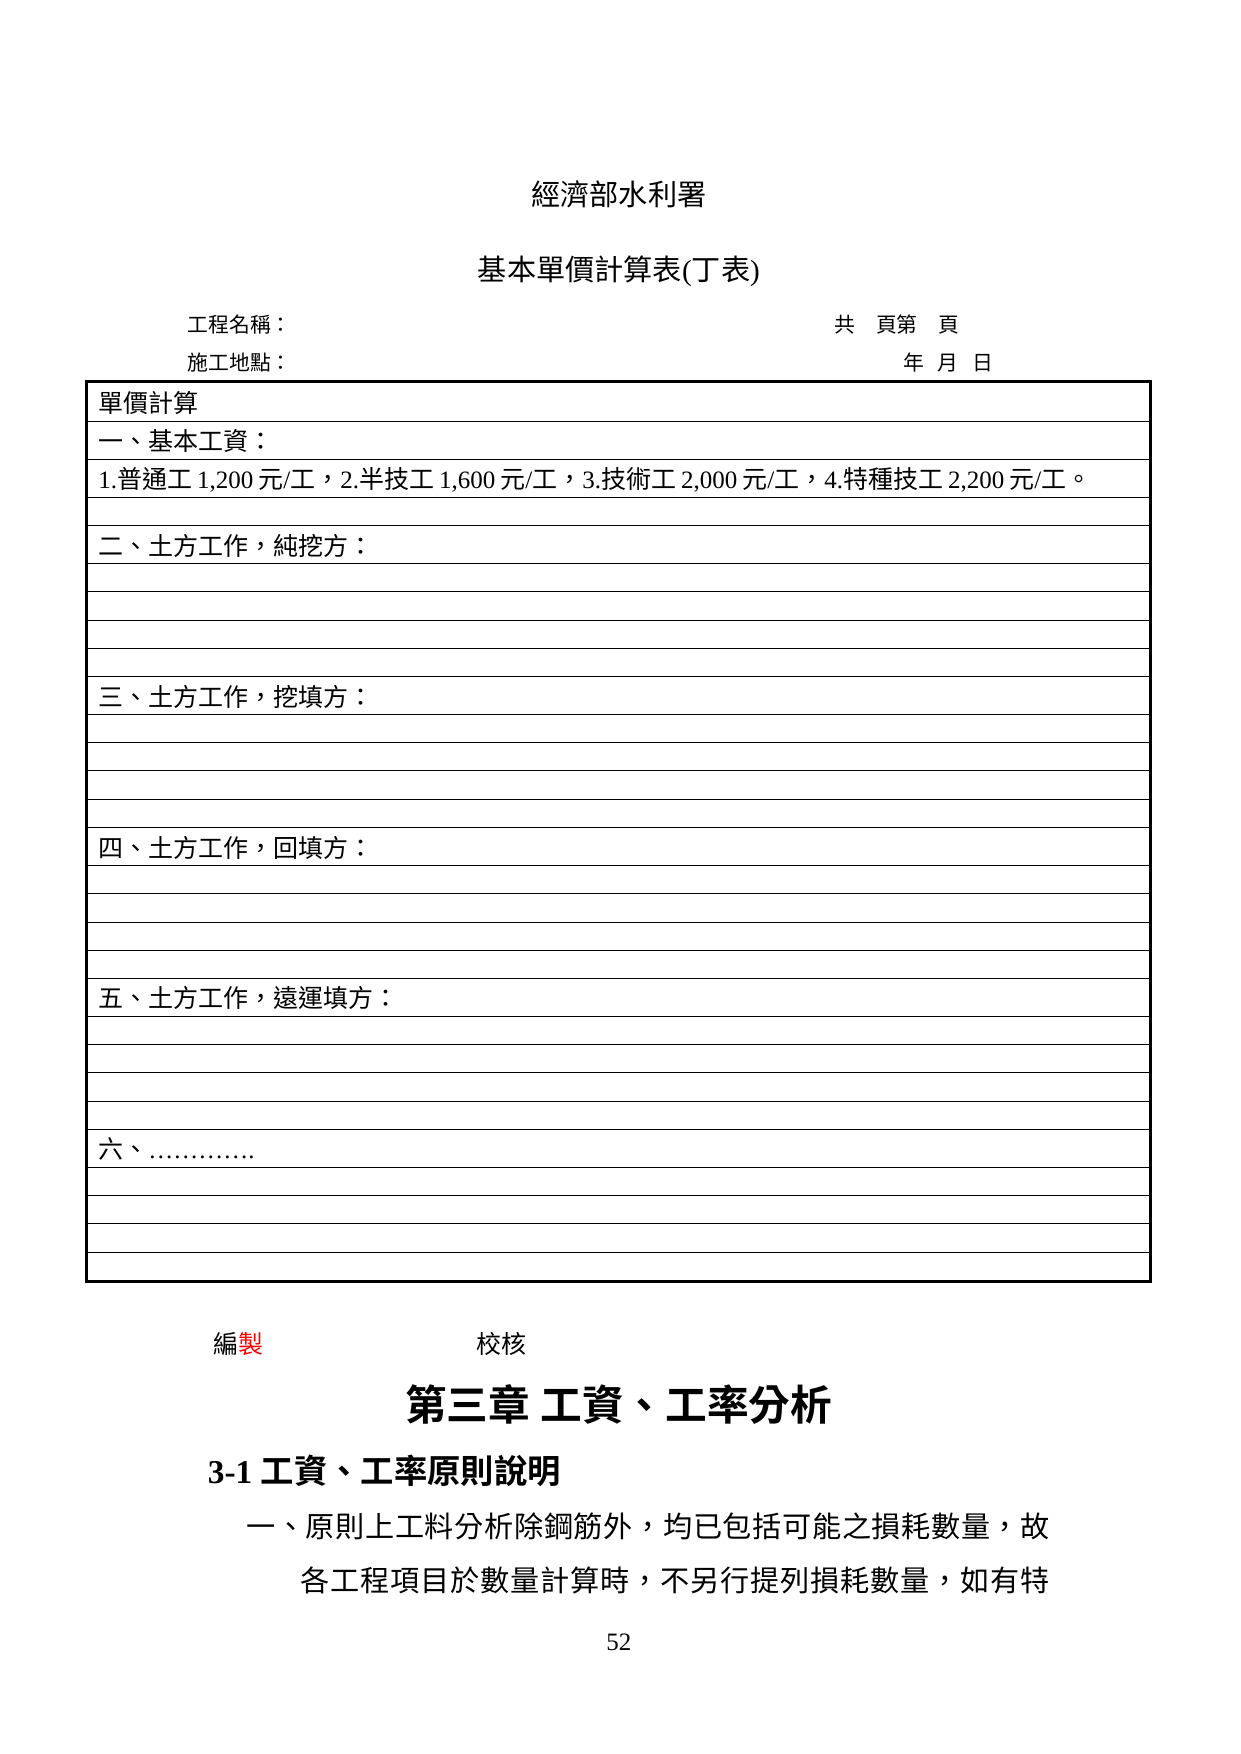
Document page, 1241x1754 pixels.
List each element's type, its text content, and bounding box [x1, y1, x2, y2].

table_cell [88, 951, 1149, 978]
table_cell [88, 564, 1149, 591]
text 基本單價計算表(丁表) [187, 230, 1050, 305]
table_cell [88, 498, 1149, 525]
subtitle 3-1 工資、工率原則說明 [208, 1440, 1050, 1494]
table_cell 二、土方工作，純挖方： [88, 526, 1149, 563]
table_cell [88, 1224, 1149, 1251]
table_header 單價計算 [88, 383, 1149, 421]
text 施工地點： 年 月 日 [187, 343, 1050, 380]
table_cell 五、土方工作，遠運填方： [88, 979, 1149, 1016]
table_cell [88, 715, 1149, 742]
table_cell [88, 1253, 1149, 1280]
subtitle 第三章 工資、工率分析 [187, 1365, 1050, 1440]
table_cell 三、土方工作，挖填方： [88, 677, 1149, 714]
table_cell 1.普通工1,200元/工，2.半技工1,600元/工，3.技術工2,000元/工，4.特種技工2,200元/工。 [88, 460, 1149, 497]
text 一、原則上工料分析除鋼筋外，均已包括可能之損耗數量，故各工程項目於數量計算時，不另行提列損耗數量，如有特 [246, 1494, 1050, 1602]
table_cell [88, 743, 1149, 770]
table_cell [88, 1045, 1149, 1072]
table_cell [88, 894, 1149, 921]
text 編製 校核 [213, 1311, 1050, 1365]
text 經濟部水利署 [187, 155, 1050, 230]
table_cell [88, 1196, 1149, 1223]
table_cell [88, 592, 1149, 619]
table_cell [88, 800, 1149, 827]
text 工程名稱： 共 頁第 頁 [187, 305, 1050, 343]
table_cell 一、基本工資： [88, 422, 1149, 459]
table_cell [88, 621, 1149, 648]
table_cell [88, 923, 1149, 949]
table_cell [88, 1017, 1149, 1044]
table_cell [88, 1073, 1149, 1101]
table_cell 四、土方工作，回填方： [88, 828, 1149, 865]
table_cell [88, 1102, 1149, 1129]
table_cell [88, 649, 1149, 676]
table_cell 六、…………. [88, 1130, 1149, 1167]
table_cell [88, 866, 1149, 893]
table_cell [88, 771, 1149, 799]
table_cell [88, 1168, 1149, 1195]
